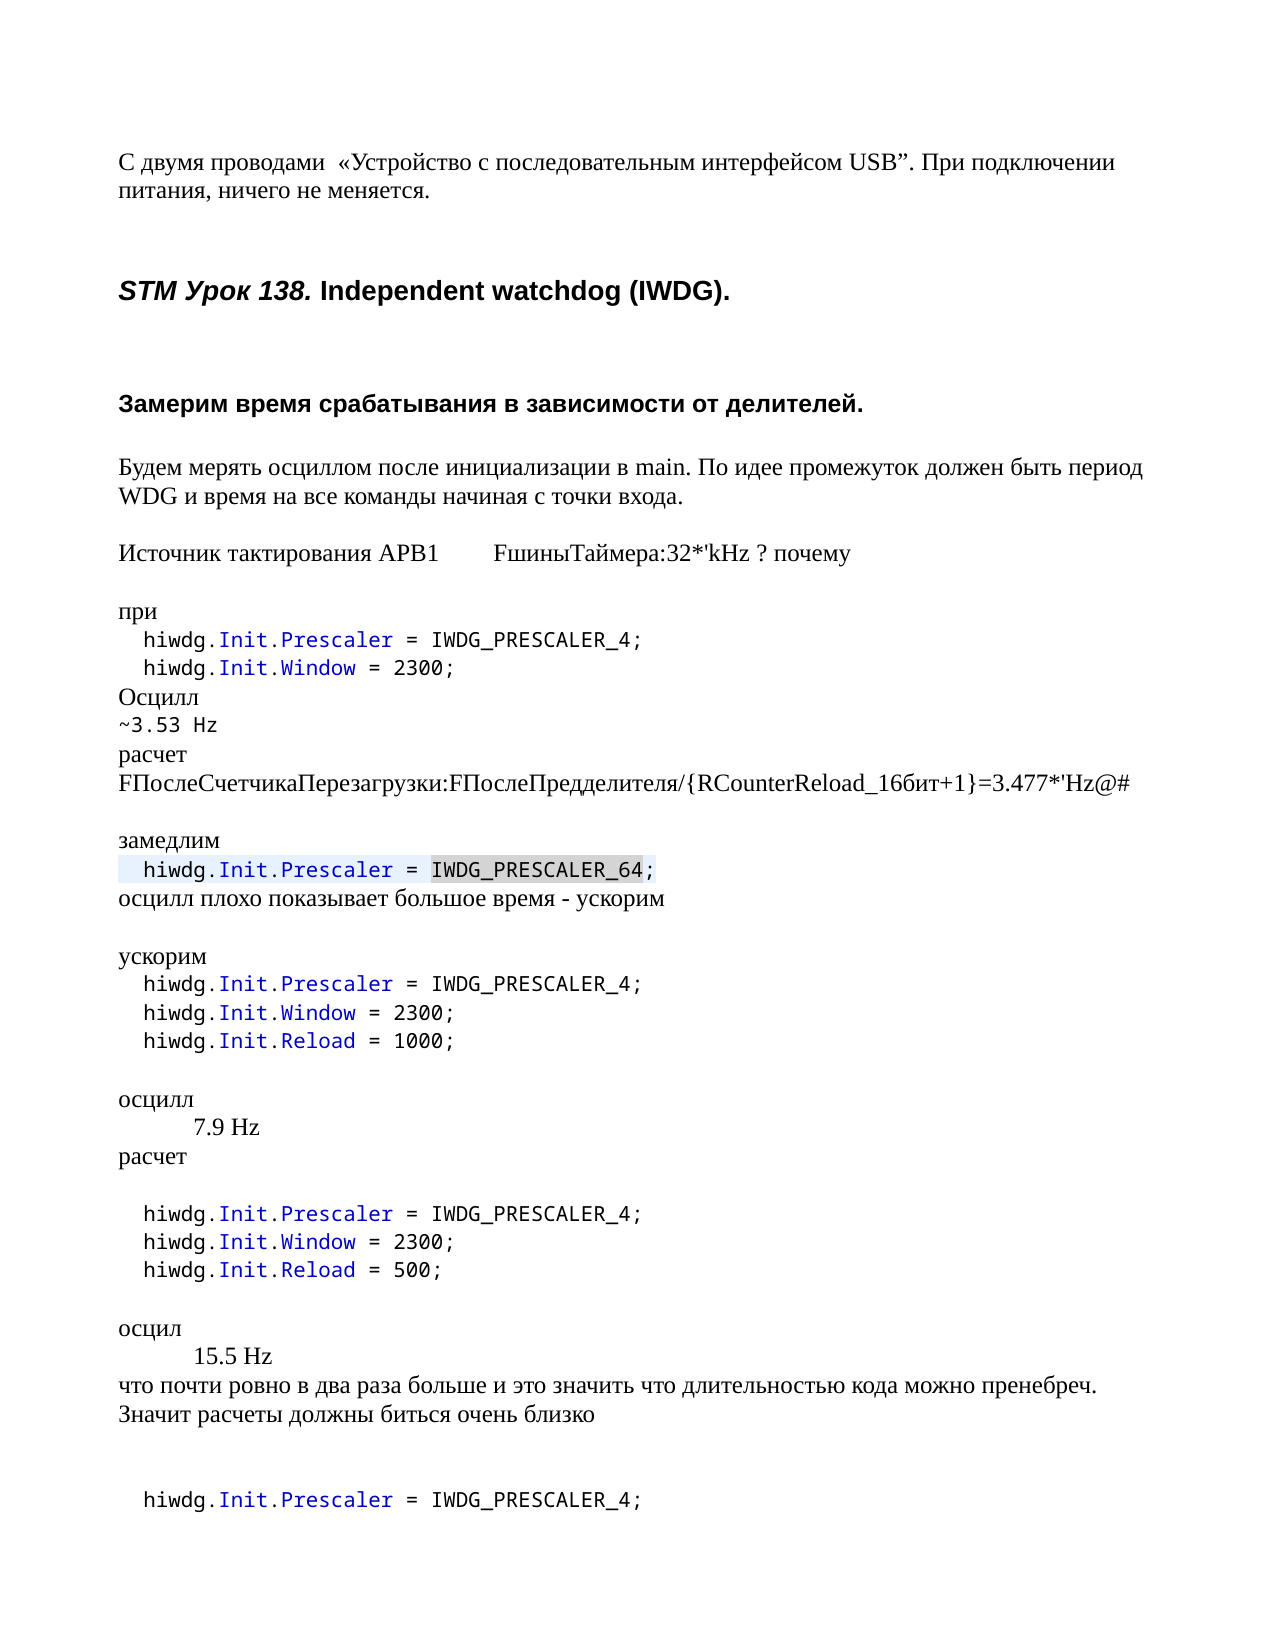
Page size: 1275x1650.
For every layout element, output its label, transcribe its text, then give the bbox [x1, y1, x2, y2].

text Источник тактирования APB1 FшиныТаймера:32*'kHz ? почему [118, 538, 1157, 567]
subtitle Замерим время срабатывания в зависимости от делителей. [118, 389, 1157, 417]
text 15.5 Hz [118, 1341, 1157, 1370]
text осцилл [118, 1084, 1157, 1112]
text расчет [118, 1141, 1157, 1170]
text hiwdg.Init.Prescaler = IWDG_PRESCALER_4; [118, 1485, 1157, 1514]
subtitle STM Урок 138. Independent watchdog (IWDG). [118, 274, 1157, 306]
text ~3.53 Hz [118, 710, 1157, 739]
text С двумя проводами «Устройство с последовательным интерфейсом USB”. При подключении питания, ничего не меняется. [118, 147, 1157, 204]
text hiwdg.Init.Window = 2300; [118, 1227, 1157, 1256]
text осцил [118, 1313, 1157, 1341]
text hiwdg.Init.Prescaler = IWDG_PRESCALER_4; [118, 625, 1157, 653]
text hiwdg.Init.Prescaler = IWDG_PRESCALER_64; [118, 854, 1157, 883]
text hiwdg.Init.Window = 2300; [118, 998, 1157, 1026]
text ускорим [118, 941, 1157, 969]
text hiwdg.Init.Reload = 500; [118, 1256, 1157, 1284]
text Осцилл [118, 682, 1157, 710]
text замедлим [118, 825, 1157, 854]
text hiwdg.Init.Prescaler = IWDG_PRESCALER_4; [118, 969, 1157, 998]
text hiwdg.Init.Prescaler = IWDG_PRESCALER_4; [118, 1199, 1157, 1227]
text что почти ровно в два раза больше и это значить что длительностью кода можно пренебреч. Значит расчеты должны биться очень близко [118, 1370, 1157, 1428]
text расчет [118, 739, 1157, 768]
text hiwdg.Init.Reload = 1000; [118, 1026, 1157, 1055]
text осцилл плохо показывает большое время - ускорим [118, 883, 1157, 912]
text hiwdg.Init.Window = 2300; [118, 653, 1157, 682]
text FПослеСчетчикаПерезагрузки:FПослеПредделителя/{RCounterReload_16бит+1}=3.477*'Hz@# [118, 768, 1157, 796]
text при [118, 596, 1157, 625]
text 7.9 Hz [118, 1112, 1157, 1141]
text Будем мерять осциллом после инициализации в main. По идее промежуток должен быть период WDG и время на все команды начиная с точки входа. [118, 452, 1157, 510]
